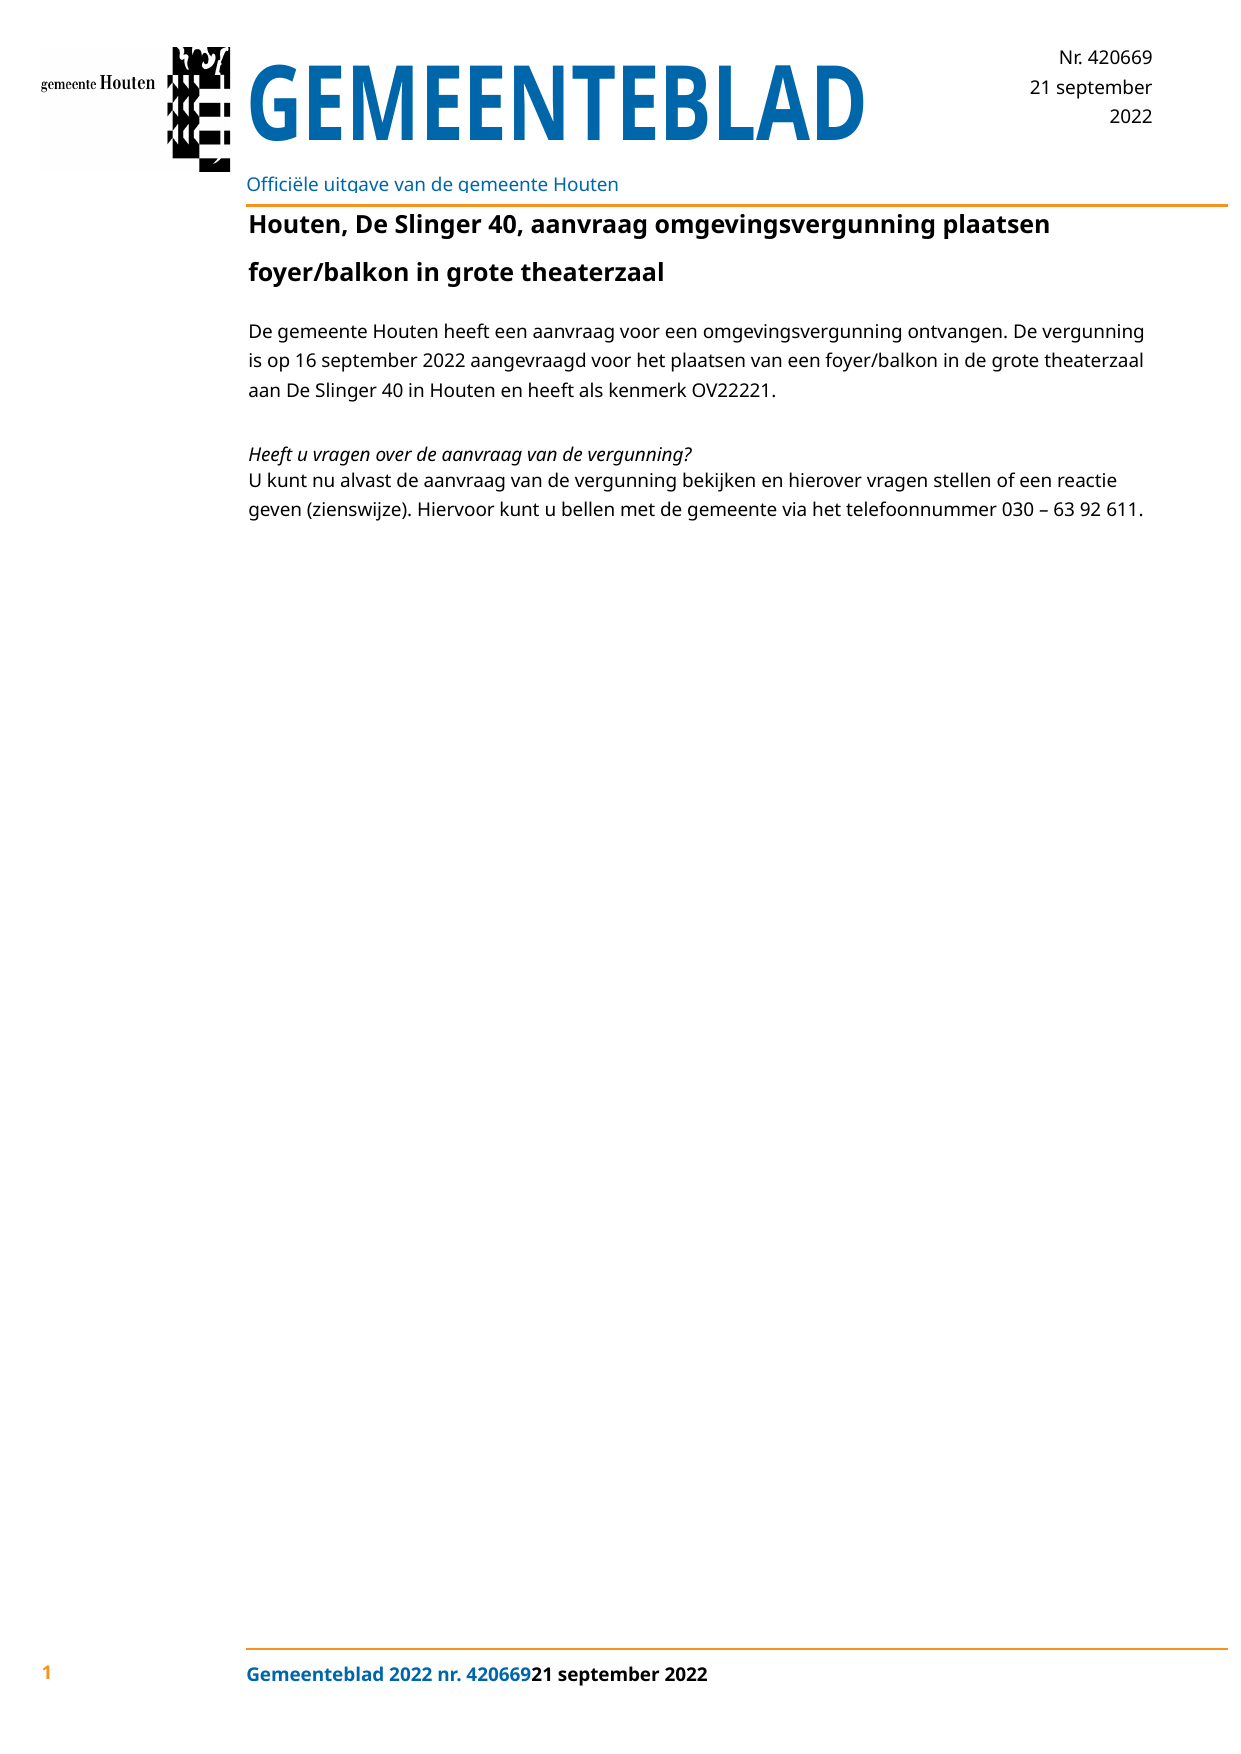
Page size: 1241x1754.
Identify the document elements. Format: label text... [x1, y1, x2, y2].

text U kunt nu alvast de aanvraag van de vergunning bekijken en hierover vragen stellen of een reactie geven (zienswijze). Hiervoor kunt u bellen met de gemeente via het telefoonnummer 030 – 63 92 611. [248, 467, 1152, 522]
picture [41, 47, 231, 172]
text De gemeente Houten heeft een aanvraag voor een omgevingsvergunning ontvangen. De vergunning is op 16 september 2022 aangevraagd voor het plaatsen van een foyer/balkon in de grote theaterzaal aan De Slinger 40 in Houten en heeft als kenmerk OV22221. [248, 318, 1152, 403]
text Houten, De Slinger 40, aanvraag omgevingsvergunning plaatsen foyer/balkon in grote theaterzaal [248, 207, 1152, 288]
text Heeft u vragen over de aanvraag van de vergunning? [248, 441, 1152, 467]
